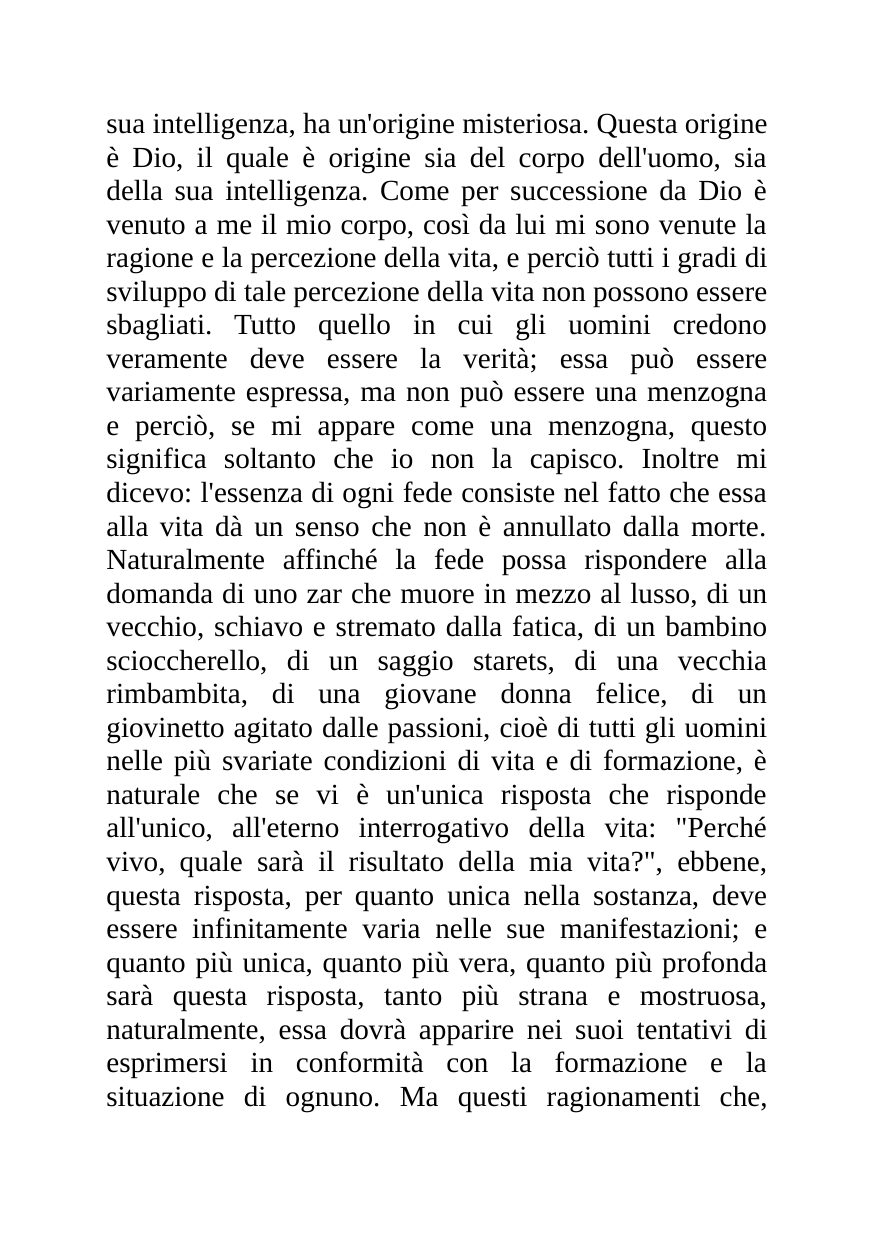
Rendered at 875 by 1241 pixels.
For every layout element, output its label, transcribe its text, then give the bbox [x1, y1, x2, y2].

text sua intelligenza, ha un'origine misteriosa. Questa origine è Dio, il quale è origine sia del corpo dell'uomo, sia della sua intelligenza. Come per successione da Dio è venuto a me il mio corpo, così da lui mi sono venute la ragione e la percezione della vita, e perciò tutti i gradi di sviluppo di tale percezione della vita non possono essere sbagliati. Tutto quello in cui gli uomini credono veramente deve essere la verità; essa può essere variamente espressa, ma non può essere una menzogna e perciò, se mi appare come una menzogna, questo significa soltanto che io non la capisco. Inoltre mi dicevo: l'essenza di ogni fede consiste nel fatto che essa alla vita dà un senso che non è annullato dalla morte. Naturalmente affinché la fede possa rispondere alla domanda di uno zar che muore in mezzo al lusso, di un vecchio, schiavo e stremato dalla fatica, di un bambino scioccherello, di un saggio starets, di una vecchia rimbambita, di una giovane donna felice, di un giovinetto agitato dalle passioni, cioè di tutti gli uomini nelle più svariate condizioni di vita e di formazione, è naturale che se vi è un'unica risposta che risponde all'unico, all'eterno interrogativo della vita: "Perché vivo, quale sarà il risultato della mia vita?", ebbene, questa risposta, per quanto unica nella sostanza, deve essere infinitamente varia nelle sue manifestazioni; e quanto più unica, quanto più vera, quanto più profonda sarà questa risposta, tanto più strana e mostruosa, naturalmente, essa dovrà apparire nei suoi tentativi di esprimersi in conformità con la formazione e la situazione di ognuno. Ma questi ragionamenti che, [106, 106, 768, 1112]
